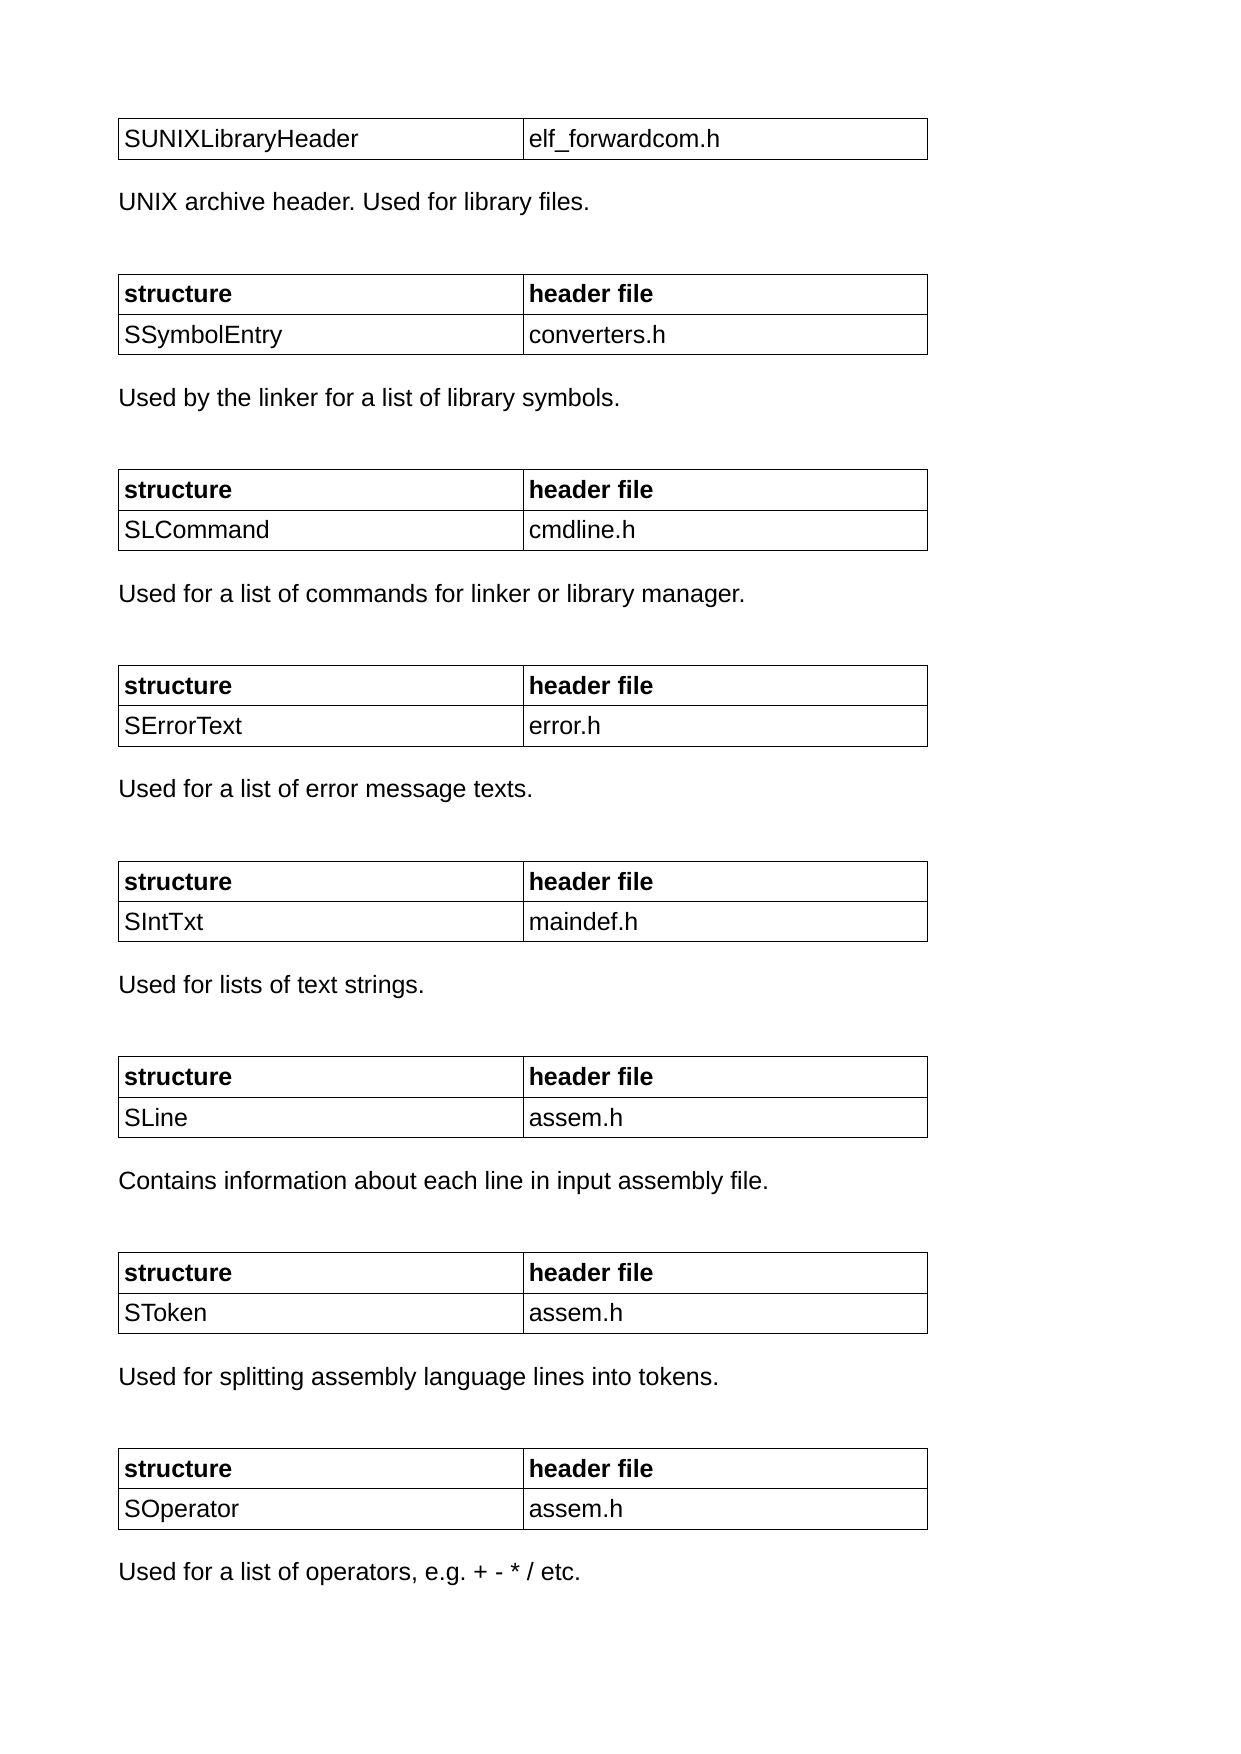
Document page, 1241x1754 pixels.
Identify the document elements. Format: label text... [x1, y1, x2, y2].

text Used for a list of error message texts. [118, 774, 1122, 803]
table_cell assem.h [524, 1489, 927, 1528]
table_cell converters.h [524, 315, 927, 354]
table_header header file [524, 1449, 927, 1488]
text Used for splitting assembly language lines into tokens. [118, 1362, 1122, 1390]
table_cell SLine [119, 1098, 523, 1137]
table_cell SSymbolEntry [119, 315, 523, 354]
table_header header file [524, 470, 927, 509]
table_header structure [119, 1449, 523, 1488]
table_cell SToken [119, 1294, 523, 1333]
table_header header file [524, 1057, 927, 1097]
text Used for a list of operators, e.g. + - * / etc. [118, 1557, 1122, 1586]
table_cell SUNIXLibraryHeader [119, 119, 523, 158]
text Used for lists of text strings. [118, 970, 1122, 999]
table_cell assem.h [524, 1098, 927, 1137]
table_cell error.h [524, 706, 927, 746]
table_header structure [119, 862, 523, 901]
table_header header file [524, 1253, 927, 1292]
table_header structure [119, 1057, 523, 1097]
table_cell SOperator [119, 1489, 523, 1528]
table_cell elf_forwardcom.h [524, 119, 927, 158]
table_header header file [524, 862, 927, 901]
table_cell SErrorText [119, 706, 523, 746]
table_header structure [119, 666, 523, 705]
table_cell maindef.h [524, 902, 927, 941]
table_header structure [119, 1253, 523, 1292]
table_header header file [524, 275, 927, 314]
text Contains information about each line in input assembly file. [118, 1166, 1122, 1195]
table_header header file [524, 666, 927, 705]
table_header structure [119, 275, 523, 314]
table_cell SLCommand [119, 511, 523, 550]
table_cell SIntTxt [119, 902, 523, 941]
table_header structure [119, 470, 523, 509]
text UNIX archive header. Used for library files. [118, 187, 1122, 216]
text Used for a list of commands for linker or library manager. [118, 579, 1122, 607]
table_cell assem.h [524, 1294, 927, 1333]
text Used by the linker for a list of library symbols. [118, 383, 1122, 412]
table_cell cmdline.h [524, 511, 927, 550]
